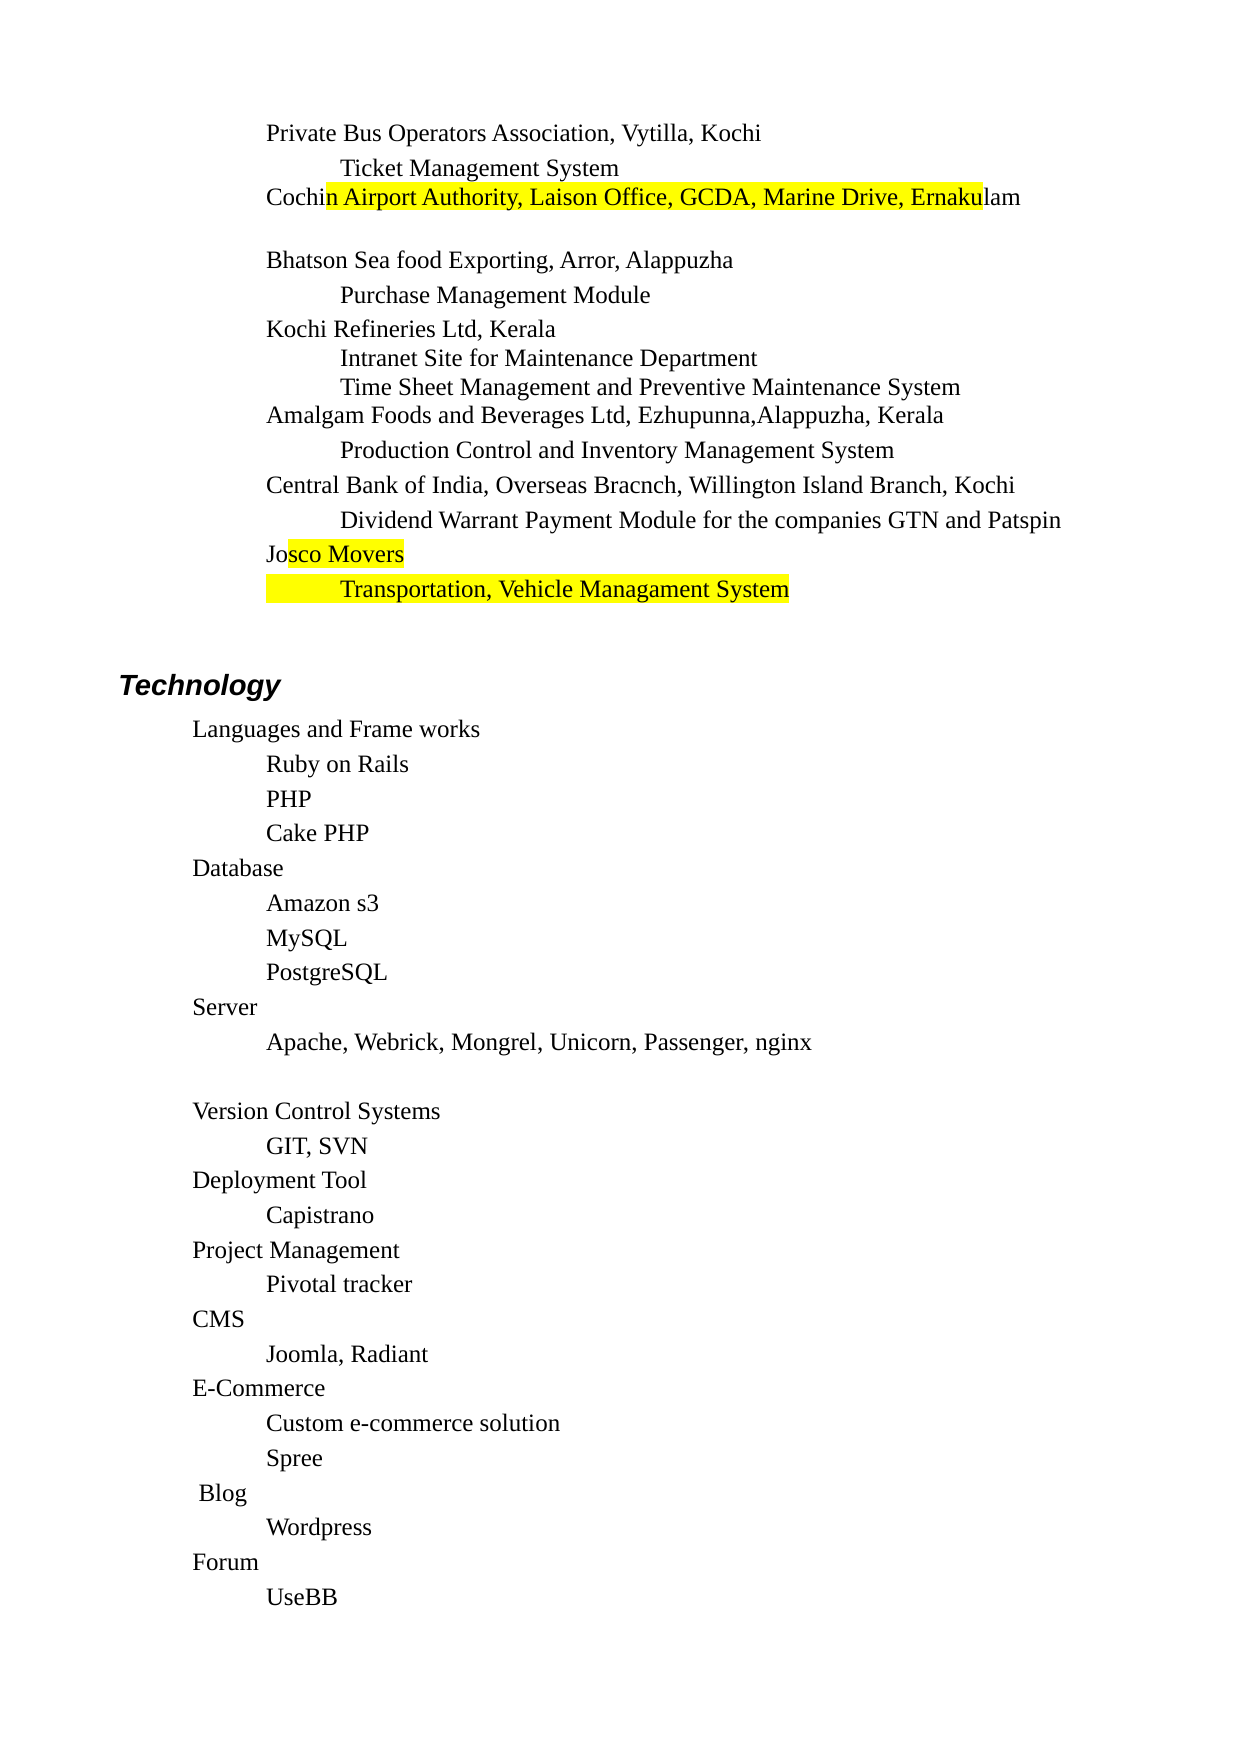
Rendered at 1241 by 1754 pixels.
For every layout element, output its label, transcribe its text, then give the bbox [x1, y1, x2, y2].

text Transportation, Vehicle Managament System [266, 574, 1122, 603]
text Capistrano [118, 1200, 1122, 1229]
text Blog [118, 1478, 1122, 1506]
text Pivotal tracker [118, 1269, 1122, 1298]
text Database [118, 853, 1122, 882]
text GIT, SVN [118, 1131, 1122, 1159]
text E-Commerce [118, 1373, 1122, 1402]
text Ruby on Rails [118, 749, 1122, 778]
text Central Bank of India, Overseas Bracnch, Willington Island Branch, Kochi [266, 470, 1122, 499]
text Apache, Webrick, Mongrel, Unicorn, Passenger, nginx [118, 1027, 1122, 1055]
text Spree [118, 1443, 1122, 1472]
text Bhatson Sea food Exporting, Arror, Alappuzha [266, 216, 1122, 274]
text Private Bus Operators Association, Vytilla, Kochi [266, 118, 1122, 147]
text Server [118, 992, 1122, 1021]
text Amazon s3 [118, 888, 1122, 917]
text Kochi Refineries Ltd, Kerala Intranet Site for Maintenance Department Time Sheet Management and Preventive Maintenance System Amalgam Foods and Beverages Ltd, Ezhupunna,Alappuzha, Kerala [266, 314, 1122, 429]
text PHP [118, 784, 1122, 813]
text Languages and Frame works [118, 714, 1122, 743]
text Cake PHP [118, 818, 1122, 847]
text Joomla, Radiant [118, 1339, 1122, 1368]
text Deployment Tool [118, 1165, 1122, 1194]
text Forum [118, 1547, 1122, 1576]
text PostgreSQL [118, 957, 1122, 986]
text Production Control and Inventory Management System [266, 435, 1122, 464]
text Dividend Warrant Payment Module for the companies GTN and Patspin [266, 505, 1122, 533]
text CMS [118, 1304, 1122, 1333]
text Project Management [118, 1235, 1122, 1263]
text Wordpress [118, 1512, 1122, 1541]
text UseBB [118, 1582, 1122, 1610]
text Version Control Systems [118, 1096, 1122, 1125]
text Custom e-commerce solution [118, 1408, 1122, 1437]
text Ticket Management System Cochin Airport Authority, Laison Office, GCDA, Marine Drive, Ernakulam [266, 153, 1122, 210]
text Purchase Management Module [266, 280, 1122, 308]
text MySQL [118, 923, 1122, 951]
subtitle Technology [118, 668, 1122, 702]
text Josco Movers [266, 539, 1122, 568]
